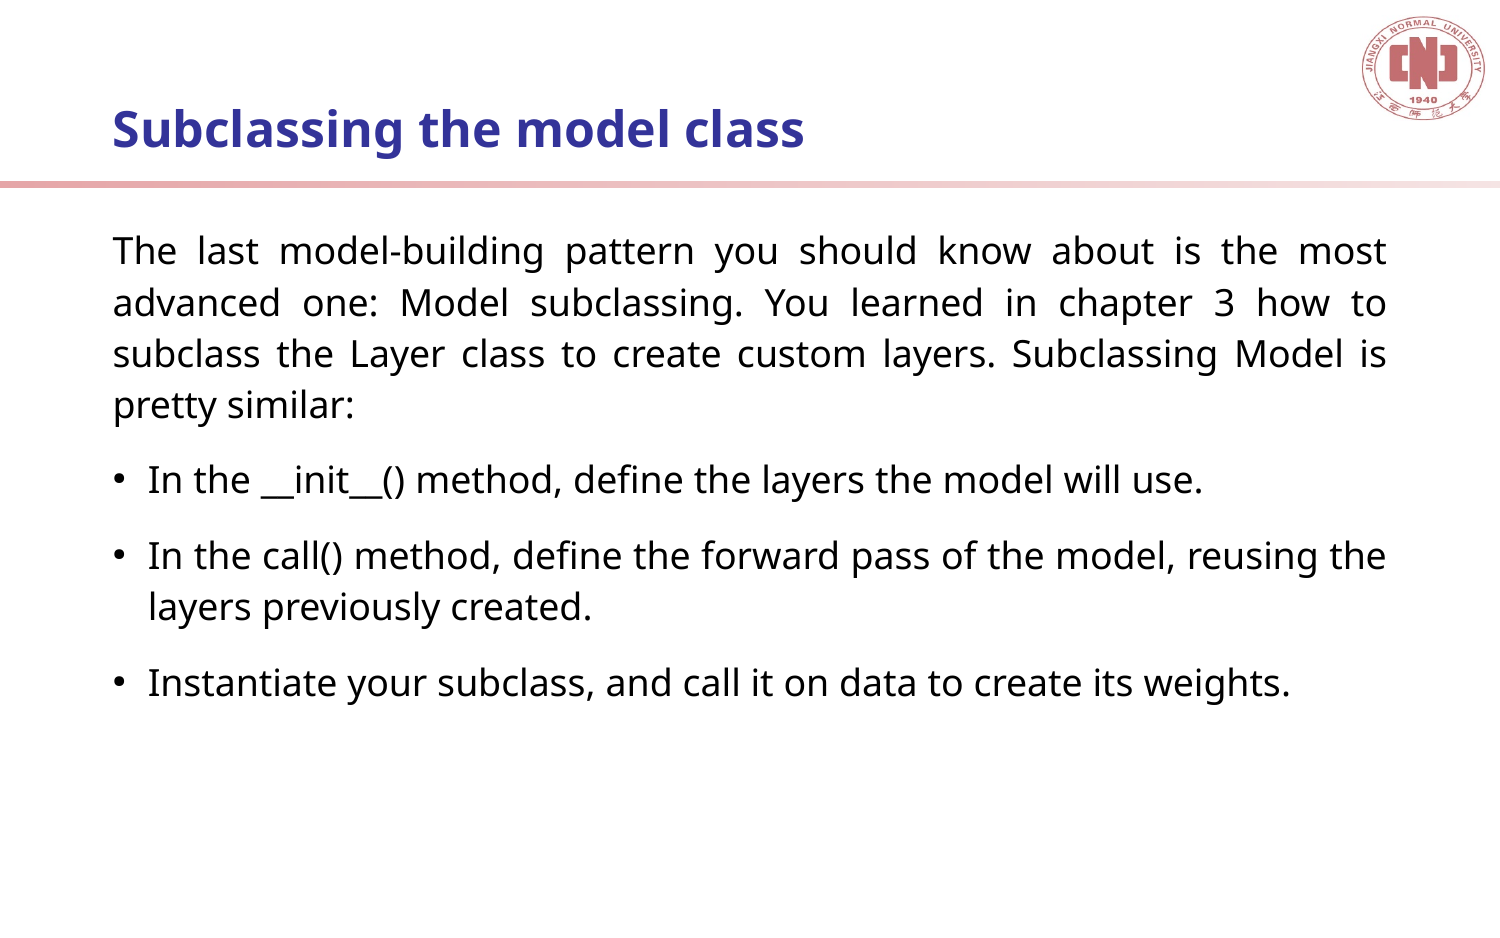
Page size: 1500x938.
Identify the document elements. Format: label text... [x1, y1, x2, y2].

title Subclassing the model class [112, 37, 1351, 162]
list The last model-building pattern you should know about is the most advanced one: Model subclassing. You learned in chapter 3 how to subclass the Layer class to create custom layers. Subclassing Model is pretty similar: In the __init__() method, define the layers the model will use. In the call() method, define the forward pass of the model, reusing the layers previously created. Instantiate your subclass, and call it on data to create its weights. [112, 225, 1388, 863]
picture [1360, 15, 1486, 121]
